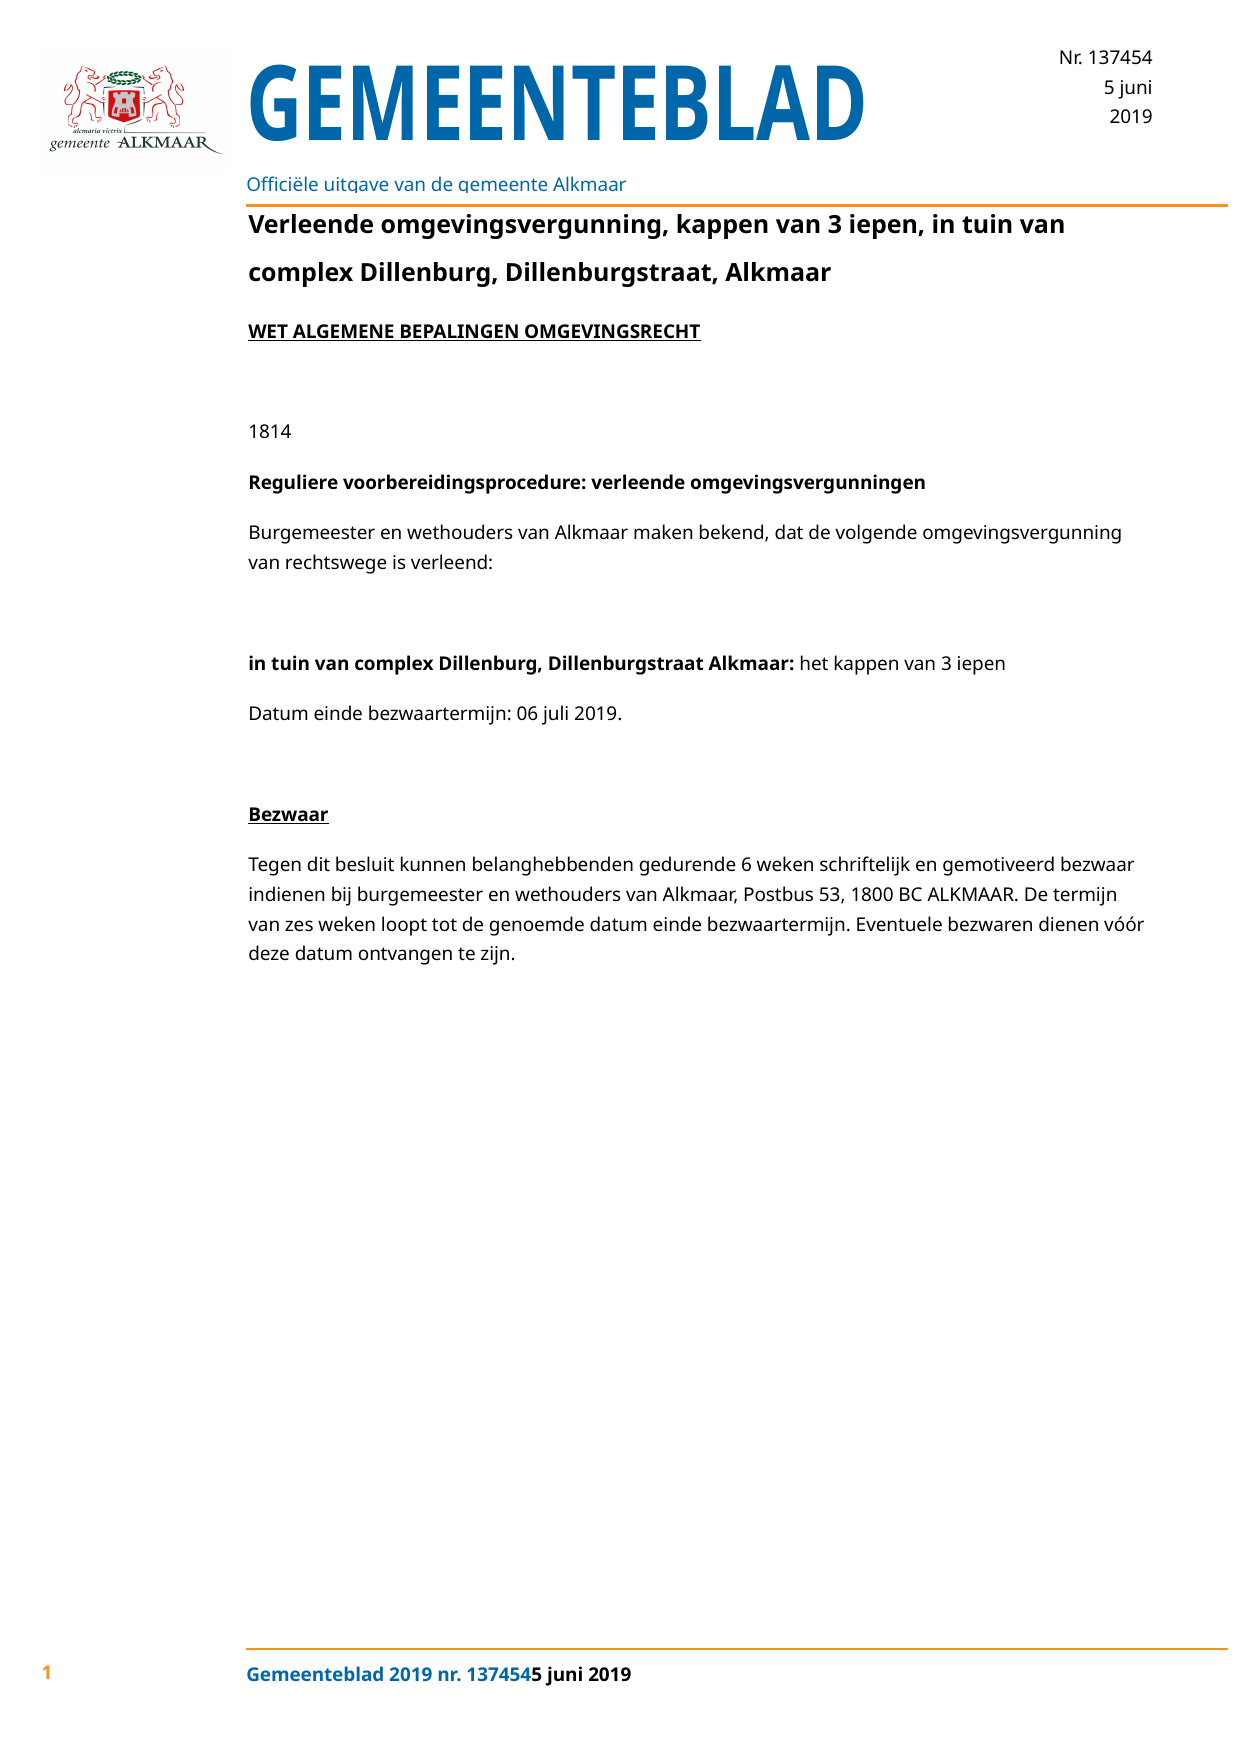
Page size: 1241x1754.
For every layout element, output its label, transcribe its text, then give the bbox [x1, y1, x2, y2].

text Bezwaar [248, 801, 1152, 827]
text WET ALGEMENE BEPALINGEN OMGEVINGSRECHT [248, 318, 1152, 344]
text Burgemeester en wethouders van Alkmaar maken bekend, dat de volgende omgevingsvergunning van rechtswege is verleend: [248, 519, 1152, 575]
text Verleende omgevingsvergunning, kappen van 3 iepen, in tuin van complex Dillenburg, Dillenburgstraat, Alkmaar [248, 207, 1152, 288]
text in tuin van complex Dillenburg, Dillenburgstraat Alkmaar: het kappen van 3 iepen [248, 650, 1152, 676]
picture [41, 47, 231, 172]
text Tegen dit besluit kunnen belanghebbenden gedurende 6 weken schriftelijk en gemotiveerd bezwaar indienen bij burgemeester en wethouders van Alkmaar, Postbus 53, 1800 BC ALKMAAR. De termijn van zes weken loopt tot de genoemde datum einde bezwaartermijn. Eventuele bezwaren dienen vóór deze datum ontvangen te zijn. [248, 852, 1152, 966]
text Reguliere voorbereidingsprocedure: verleende omgevingsvergunningen [248, 469, 1152, 495]
text 1814 [248, 419, 1152, 444]
text Datum einde bezwaartermijn: 06 juli 2019. [248, 700, 1152, 726]
